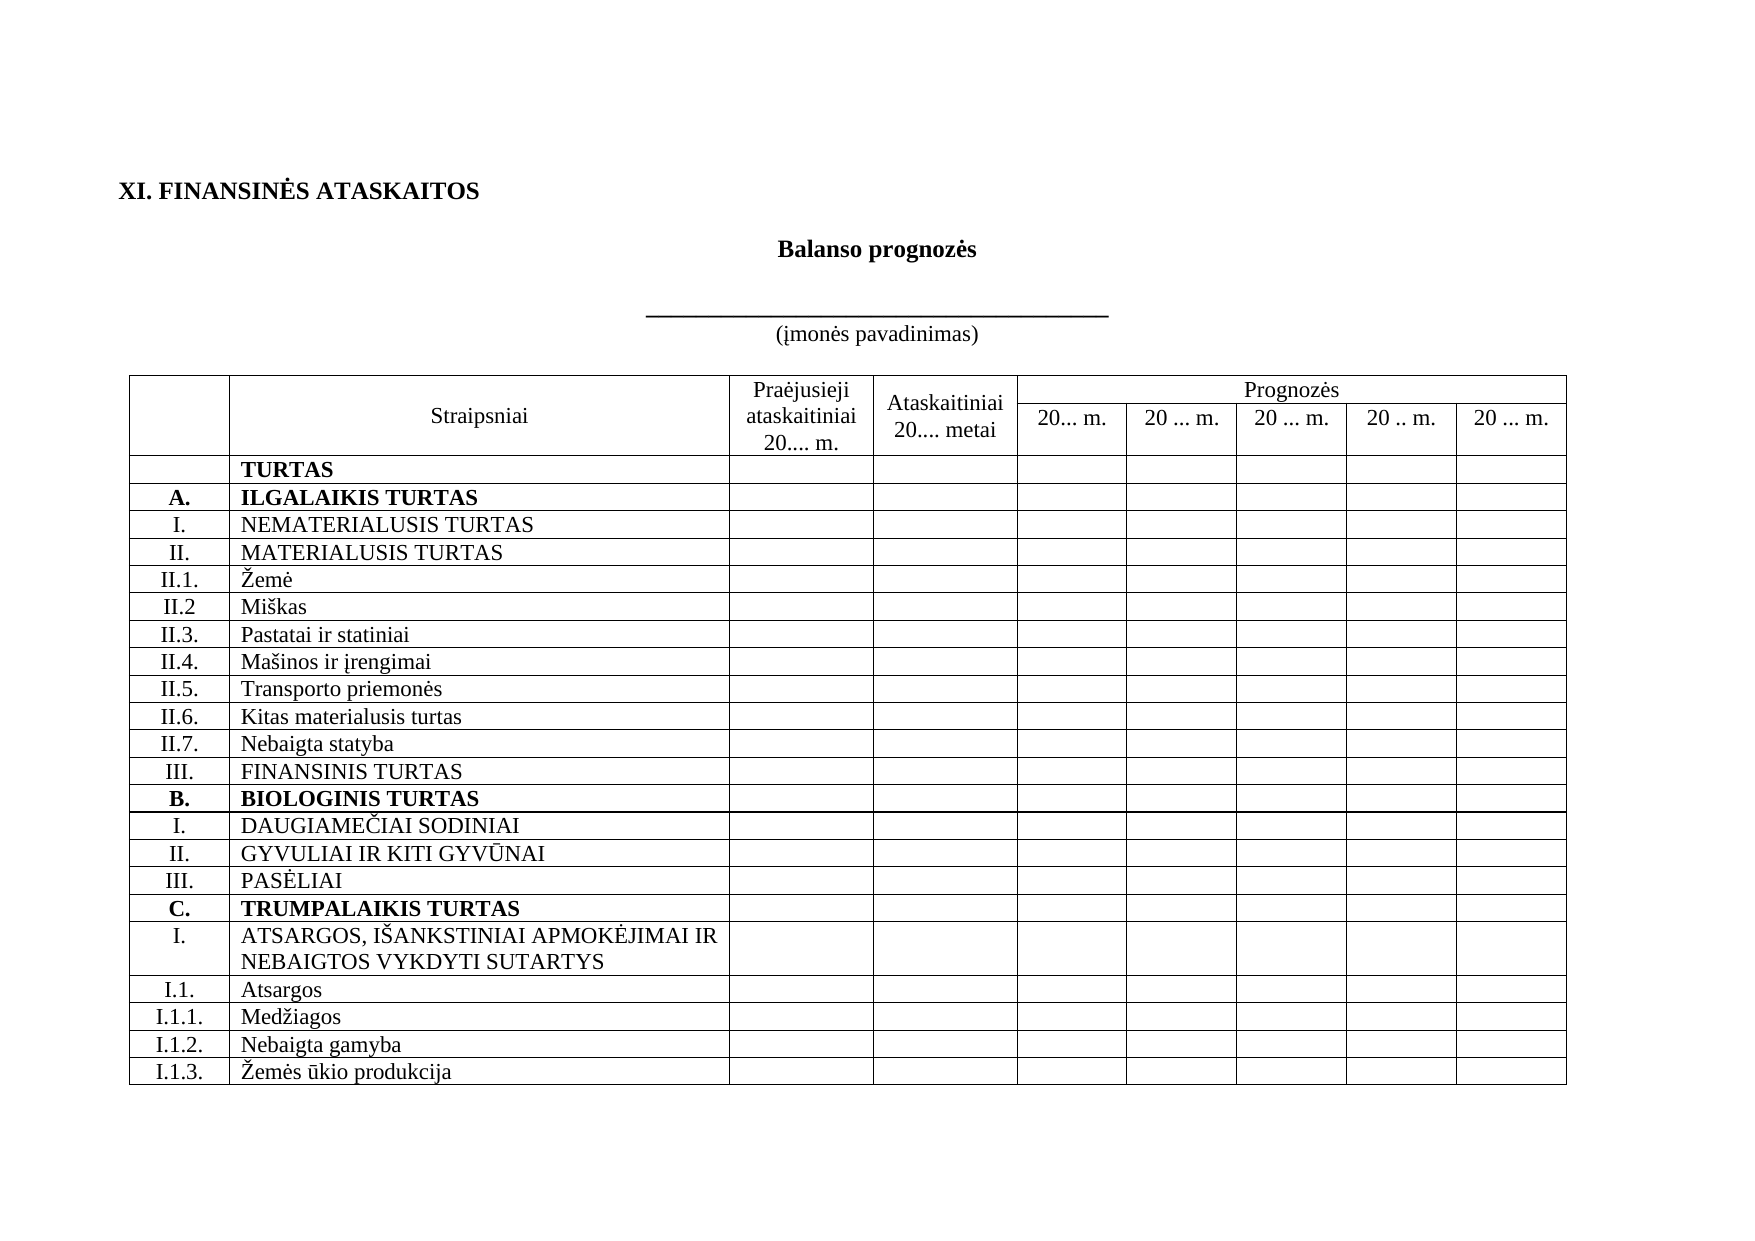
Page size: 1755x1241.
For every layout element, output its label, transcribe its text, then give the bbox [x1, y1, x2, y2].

table_cell [1127, 539, 1236, 565]
table_cell [730, 566, 873, 592]
table_cell [1018, 813, 1126, 839]
text _____________________________________ [118, 291, 1636, 320]
table_cell Kitas materialusis turtas [230, 703, 729, 729]
table_cell Nebaigta gamyba [230, 1031, 729, 1057]
table_cell PASĖLIAI [230, 867, 729, 894]
table_cell Žemės ūkio produkcija [230, 1058, 729, 1084]
table_cell NEMATERIALUSIS TURTAS [230, 511, 729, 537]
table_cell [1018, 539, 1126, 565]
table_cell [1347, 566, 1456, 592]
table_cell C. [130, 895, 229, 921]
table_cell [1237, 840, 1346, 866]
table_cell [874, 785, 1017, 811]
table_cell [874, 758, 1017, 784]
table_cell [874, 456, 1017, 483]
table_cell [874, 703, 1017, 729]
table_cell [1018, 895, 1126, 921]
table_cell 20 ... m. [1127, 404, 1236, 455]
table_cell [730, 785, 873, 811]
table_header Praėjusieji ataskaitiniai 20.... m. [730, 376, 873, 455]
table_cell Transporto priemonės [230, 676, 729, 702]
table_cell [730, 1031, 873, 1057]
table_cell [730, 867, 873, 894]
table_cell [1457, 593, 1566, 620]
table_cell [1018, 566, 1126, 592]
table_cell II. [130, 539, 229, 565]
table_cell [1237, 511, 1346, 537]
table_cell [730, 621, 873, 647]
table_cell [1457, 1003, 1566, 1029]
table_cell [1237, 813, 1346, 839]
table_cell [1457, 813, 1566, 839]
table_cell [1018, 484, 1126, 510]
table_cell I. [130, 922, 229, 975]
table_cell [1457, 730, 1566, 757]
table_cell [1237, 922, 1346, 975]
table_cell [730, 1003, 873, 1029]
table_cell [1127, 621, 1236, 647]
table_cell [1018, 922, 1126, 975]
table_cell [730, 703, 873, 729]
table_cell [1018, 758, 1126, 784]
table_cell III. [130, 758, 229, 784]
table_cell [730, 976, 873, 1002]
table_cell [1237, 1003, 1346, 1029]
table_cell 20... m. [1018, 404, 1126, 455]
table_cell II.4. [130, 648, 229, 674]
table_cell [1347, 456, 1456, 483]
table_cell [1237, 593, 1346, 620]
table_cell [1127, 1003, 1236, 1029]
table_cell [1018, 730, 1126, 757]
table_cell 20 ... m. [1457, 404, 1566, 455]
table_cell [1018, 785, 1126, 811]
table_cell ILGALAIKIS TURTAS [230, 484, 729, 510]
table_cell [1237, 648, 1346, 674]
table_cell [730, 895, 873, 921]
table_cell [1347, 621, 1456, 647]
table_cell [1127, 703, 1236, 729]
table_cell [1237, 758, 1346, 784]
table_cell [1018, 593, 1126, 620]
table_cell [1347, 539, 1456, 565]
table_cell [1127, 758, 1236, 784]
text (įmonės pavadinimas) [118, 320, 1636, 346]
table_cell A. [130, 484, 229, 510]
table_cell II.3. [130, 621, 229, 647]
table_header [130, 376, 229, 455]
table_cell [1237, 484, 1346, 510]
table_cell [130, 456, 229, 483]
table_cell [1127, 895, 1236, 921]
table_cell [1457, 867, 1566, 894]
table_cell [874, 621, 1017, 647]
table_cell [874, 840, 1017, 866]
table_cell [1347, 484, 1456, 510]
table_cell [1018, 621, 1126, 647]
table_cell [1457, 785, 1566, 811]
table_cell Mašinos ir įrengimai [230, 648, 729, 674]
table_cell II.2 [130, 593, 229, 620]
table_cell [730, 840, 873, 866]
table_cell [1457, 758, 1566, 784]
text XI. FINANSINĖS ATASKAITOS [118, 176, 1636, 205]
table_cell [1018, 976, 1126, 1002]
table_cell [730, 813, 873, 839]
text Balanso prognozės [118, 234, 1636, 263]
table_cell [1457, 484, 1566, 510]
table_cell [874, 1003, 1017, 1029]
table_cell B. [130, 785, 229, 811]
table_cell II.6. [130, 703, 229, 729]
table_cell [1237, 1058, 1346, 1084]
table_cell [1127, 676, 1236, 702]
table_cell Miškas [230, 593, 729, 620]
table_cell [1018, 867, 1126, 894]
table_cell Atsargos [230, 976, 729, 1002]
table_cell III. [130, 867, 229, 894]
table_cell I.1.1. [130, 1003, 229, 1029]
table_cell [1347, 840, 1456, 866]
table_cell [1347, 895, 1456, 921]
table_cell [874, 895, 1017, 921]
table_cell [730, 676, 873, 702]
table_cell [1237, 456, 1346, 483]
table_cell [1457, 648, 1566, 674]
table_cell I.1. [130, 976, 229, 1002]
table_cell [1347, 593, 1456, 620]
table_cell [1237, 703, 1346, 729]
table_cell [1347, 1003, 1456, 1029]
table_cell [1237, 730, 1346, 757]
table_cell [1457, 703, 1566, 729]
table_cell [874, 867, 1017, 894]
table_cell II.5. [130, 676, 229, 702]
table_cell [730, 539, 873, 565]
table_cell [1018, 676, 1126, 702]
table_cell [874, 730, 1017, 757]
table_cell I. [130, 813, 229, 839]
table_cell [1127, 976, 1236, 1002]
table_cell [1457, 539, 1566, 565]
table_cell [1127, 730, 1236, 757]
table_cell II. [130, 840, 229, 866]
table_cell [730, 730, 873, 757]
table_cell ATSARGOS, IŠANKSTINIAI APMOKĖJIMAI IR NEBAIGTOS VYKDYTI SUTARTYS [230, 922, 729, 975]
table_cell [1457, 976, 1566, 1002]
table_header Straipsniai [230, 376, 729, 455]
table_cell [1457, 456, 1566, 483]
table_cell [1018, 1003, 1126, 1029]
table_cell [1237, 539, 1346, 565]
table_cell [1237, 566, 1346, 592]
table_cell TRUMPALAIKIS TURTAS [230, 895, 729, 921]
table_cell [1457, 1031, 1566, 1057]
table_cell [1457, 840, 1566, 866]
table_cell [730, 511, 873, 537]
table_cell [1347, 648, 1456, 674]
table_cell I.1.2. [130, 1031, 229, 1057]
table_header Ataskaitiniai 20.... metai [874, 376, 1017, 455]
table_cell 20 ... m. [1237, 404, 1346, 455]
table_cell [1018, 703, 1126, 729]
table_cell [874, 1058, 1017, 1084]
table_header Prognozės [1018, 376, 1566, 403]
table_cell [1237, 621, 1346, 647]
table_cell [874, 539, 1017, 565]
table_cell [1127, 648, 1236, 674]
table_cell [1018, 840, 1126, 866]
table_cell Pastatai ir statiniai [230, 621, 729, 647]
table_cell [1018, 1058, 1126, 1084]
table_cell [1127, 566, 1236, 592]
table_cell [730, 593, 873, 620]
table_cell 20 .. m. [1347, 404, 1456, 455]
table_cell [1347, 676, 1456, 702]
table_cell [1237, 895, 1346, 921]
table_cell [1347, 813, 1456, 839]
table_cell Žemė [230, 566, 729, 592]
table_cell [1347, 785, 1456, 811]
table_cell [730, 1058, 873, 1084]
table_cell [1127, 511, 1236, 537]
table_cell [874, 511, 1017, 537]
table_cell [874, 1031, 1017, 1057]
table_cell GYVULIAI IR KITI GYVŪNAI [230, 840, 729, 866]
table_cell [1237, 976, 1346, 1002]
table_cell [1127, 593, 1236, 620]
table_cell [1457, 1058, 1566, 1084]
table_cell [1347, 867, 1456, 894]
table_cell II.1. [130, 566, 229, 592]
table_cell [1127, 1031, 1236, 1057]
table_cell [1347, 1058, 1456, 1084]
table_cell [1018, 456, 1126, 483]
table_cell [874, 566, 1017, 592]
table_cell [874, 593, 1017, 620]
table_cell [1127, 813, 1236, 839]
table_cell [1127, 456, 1236, 483]
table_cell [730, 648, 873, 674]
table_cell [1127, 922, 1236, 975]
table_cell [1457, 511, 1566, 537]
table_cell [1457, 676, 1566, 702]
table_cell [1347, 511, 1456, 537]
table_cell [1237, 676, 1346, 702]
table_cell Nebaigta statyba [230, 730, 729, 757]
table_cell [1347, 703, 1456, 729]
table_cell [1347, 922, 1456, 975]
table_cell [1457, 922, 1566, 975]
table_cell [1018, 648, 1126, 674]
table_cell [1457, 566, 1566, 592]
table_cell [1457, 895, 1566, 921]
table_cell [1347, 758, 1456, 784]
table_cell [730, 922, 873, 975]
table_cell [730, 484, 873, 510]
table_cell TURTAS [230, 456, 729, 483]
table_cell [1127, 785, 1236, 811]
table_cell [1347, 730, 1456, 757]
table_cell [1127, 867, 1236, 894]
table_cell I.1.3. [130, 1058, 229, 1084]
table_cell [874, 648, 1017, 674]
table_cell [874, 976, 1017, 1002]
table_cell [1237, 867, 1346, 894]
table_cell [1018, 511, 1126, 537]
table_cell [1018, 1031, 1126, 1057]
table_cell [874, 676, 1017, 702]
table_cell [730, 456, 873, 483]
table_cell BIOLOGINIS TURTAS [230, 785, 729, 811]
table_cell [1127, 1058, 1236, 1084]
table_cell [874, 484, 1017, 510]
table_cell [1127, 840, 1236, 866]
table_cell FINANSINIS TURTAS [230, 758, 729, 784]
table_cell [1237, 1031, 1346, 1057]
table_cell [730, 758, 873, 784]
table_cell MATERIALUSIS TURTAS [230, 539, 729, 565]
table_cell [1237, 785, 1346, 811]
table_cell [874, 922, 1017, 975]
table_cell [1347, 976, 1456, 1002]
table_cell [1347, 1031, 1456, 1057]
table_cell DAUGIAMEČIAI SODINIAI [230, 813, 729, 839]
table_cell [1127, 484, 1236, 510]
table_cell [1457, 621, 1566, 647]
table_cell II.7. [130, 730, 229, 757]
table_cell Medžiagos [230, 1003, 729, 1029]
table_cell I. [130, 511, 229, 537]
table_cell [874, 813, 1017, 839]
